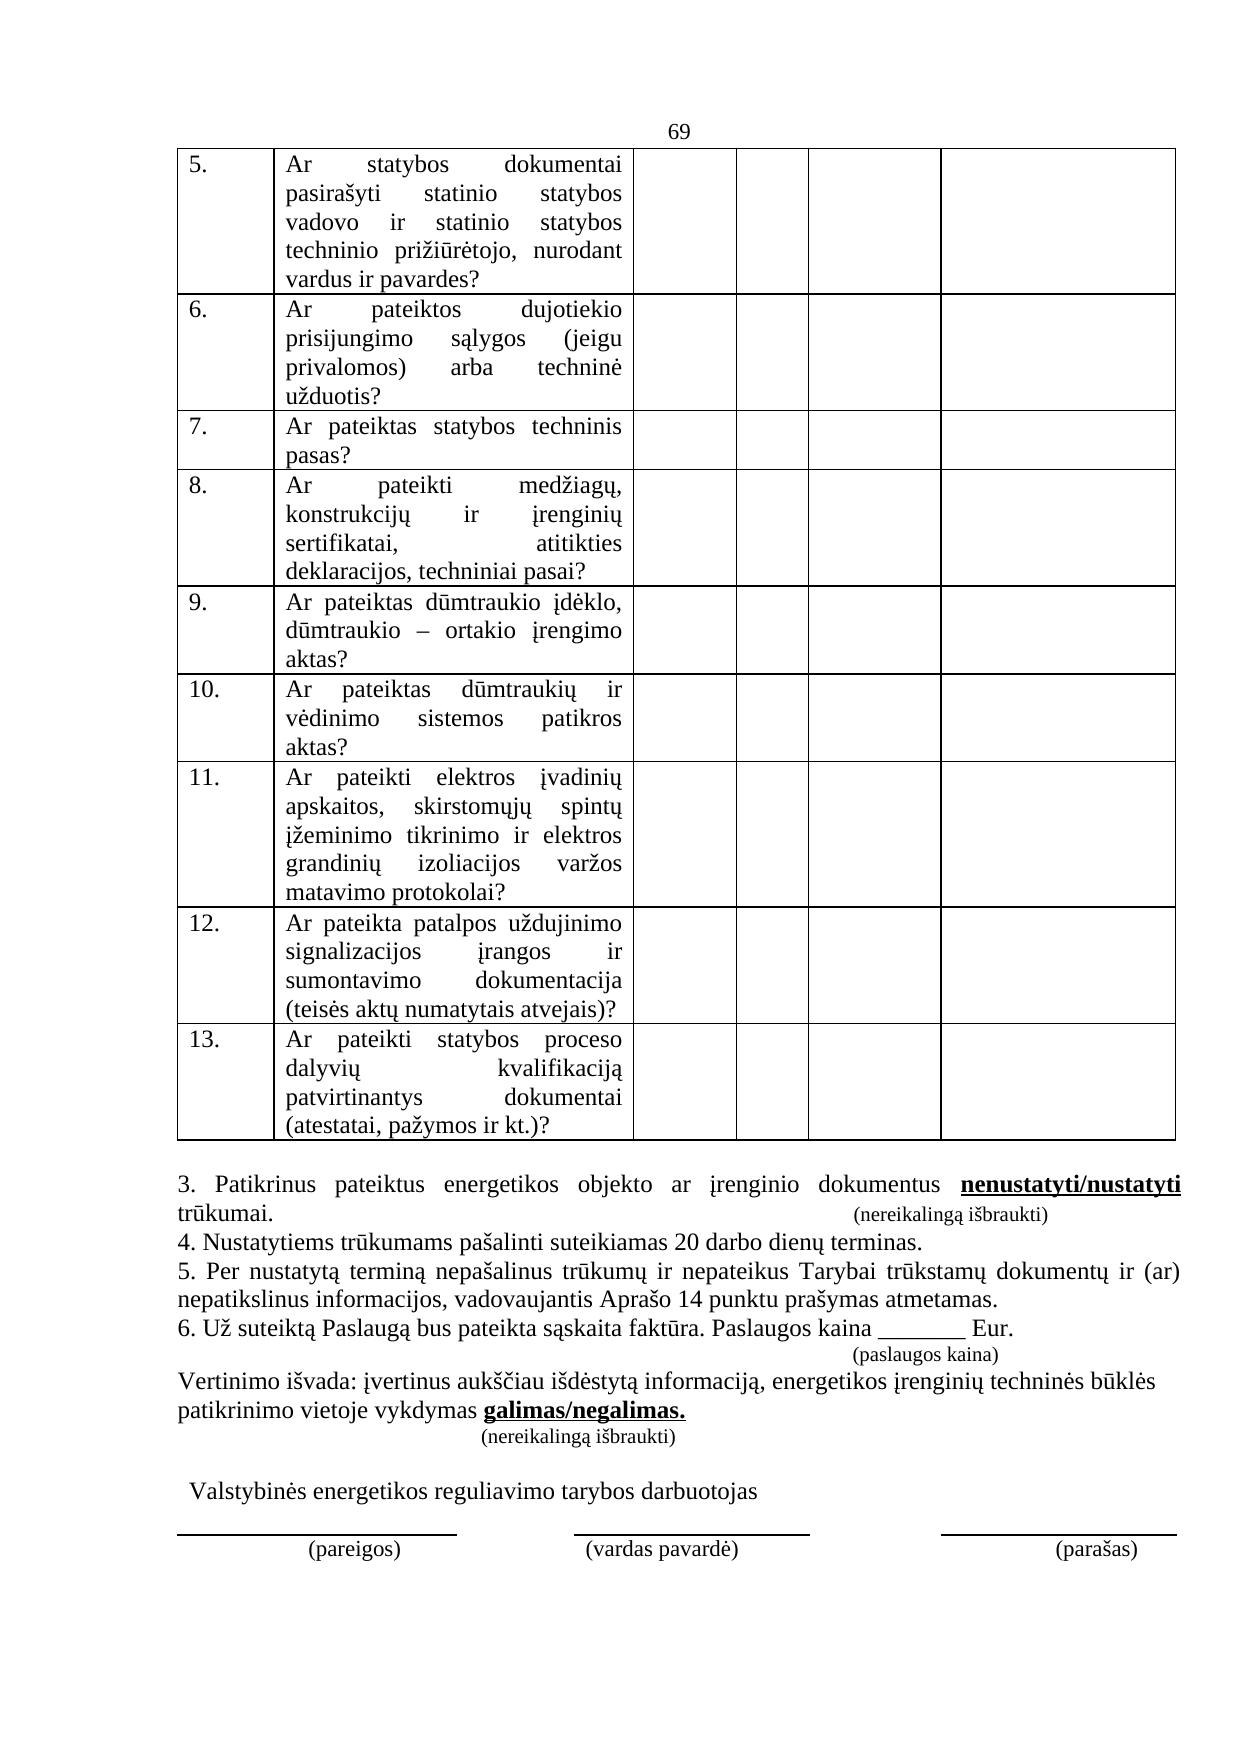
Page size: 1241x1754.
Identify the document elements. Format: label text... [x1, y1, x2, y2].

table_cell [737, 762, 808, 906]
table_cell [634, 908, 736, 1023]
table_cell [809, 762, 940, 906]
table_cell [737, 908, 808, 1023]
table_cell 10. [178, 675, 273, 761]
table_cell [942, 411, 1175, 468]
table_cell Ar pateiktas dūmtraukių ir vėdinimo sistemos patikros aktas? [275, 675, 633, 761]
table_cell [457, 1534, 574, 1562]
text Vertinimo išvada: įvertinus aukščiau išdėstytą informaciją, energetikos įrenginių techninės būklės patikrinimo vietoje vykdymas galimas/negalimas. [177, 1366, 1181, 1423]
table_cell (parašas) [941, 1536, 1177, 1562]
table_cell [942, 908, 1175, 1023]
table_cell [634, 149, 736, 293]
table_cell [737, 295, 808, 409]
table_cell 8. [178, 470, 273, 585]
text 5. Per nustatytą terminą nepašalinus trūkumų ir nepateikus Tarybai trūkstamų dokumentų ir (ar) nepatikslinus informacijos, vadovaujantis Aprašo 14 punktu prašymas atmetamas. [177, 1256, 1181, 1313]
table_cell [942, 295, 1175, 409]
table_cell [809, 587, 940, 673]
table_cell Ar pateiktas statybos techninis pasas? [275, 411, 633, 468]
table_cell [942, 762, 1175, 906]
text 6. Už suteiktą Paslaugą bus pateikta sąskaita faktūra. Paslaugos kaina _______ Eur. [177, 1313, 1181, 1342]
table_cell [737, 587, 808, 673]
table_cell [809, 470, 940, 585]
table_cell Ar pateikti elektros įvadinių apskaitos, skirstomųjų spintų įžeminimo tikrinimo ir elektros grandinių izoliacijos varžos matavimo protokolai? [275, 762, 633, 906]
table_cell 7. [178, 411, 273, 468]
table_cell [942, 1024, 1175, 1139]
table_cell [634, 587, 736, 673]
table_cell [809, 149, 940, 293]
table_cell [634, 1024, 736, 1139]
table_cell (vardas pavardė) [574, 1536, 810, 1562]
table_cell [737, 149, 808, 293]
table_cell 6. [178, 295, 273, 409]
text 4. Nustatytiems trūkumams pašalinti suteikiamas 20 darbo dienų terminas. [177, 1227, 1181, 1256]
table_cell [737, 1024, 808, 1139]
table_cell [737, 675, 808, 761]
table_cell [737, 470, 808, 585]
table_cell 9. [178, 587, 273, 673]
text 3. Patikrinus pateiktus energetikos objekto ar įrenginio dokumentus nenustatyti/nustatyti trūkumai. (nereikalingą išbraukti) [177, 1169, 1181, 1227]
table_cell [634, 675, 736, 761]
table_cell Ar pateiktas dūmtraukio įdėklo, dūmtraukio – ortakio įrengimo aktas? [275, 587, 633, 673]
table_cell [942, 149, 1175, 293]
table_cell [737, 411, 808, 468]
table_cell [942, 675, 1175, 761]
table_header Valstybinės energetikos reguliavimo tarybos darbuotojas [177, 1448, 1177, 1534]
table_cell [634, 411, 736, 468]
table_cell [809, 295, 940, 409]
text (nereikalingą išbraukti) [177, 1423, 1181, 1448]
text (paslaugos kaina) [717, 1342, 1181, 1366]
table_cell [809, 411, 940, 468]
table_cell Ar pateikti medžiagų, konstrukcijų ir įrenginių sertifikatai, atitikties deklaracijos, techniniai pasai? [275, 470, 633, 585]
table_cell Ar pateiktos dujotiekio prisijungimo sąlygos (jeigu privalomos) arba techninė užduotis? [275, 295, 633, 409]
table_cell (pareigos) [177, 1536, 457, 1562]
table_cell [942, 587, 1175, 673]
table_cell 11. [178, 762, 273, 906]
table_cell Ar statybos dokumentai pasirašyti statinio statybos vadovo ir statinio statybos techninio prižiūrėtojo, nurodant vardus ir pavardes? [275, 149, 633, 293]
table_cell [634, 295, 736, 409]
table_cell [942, 470, 1175, 585]
table_cell [634, 470, 736, 585]
table_cell [809, 1024, 940, 1139]
table_cell 5. [178, 149, 273, 293]
table_cell Ar pateikti statybos proceso dalyvių kvalifikaciją patvirtinantys dokumentai (atestatai, pažymos ir kt.)? [275, 1024, 633, 1139]
table_cell [634, 762, 736, 906]
table_cell 13. [178, 1024, 273, 1139]
table_cell [809, 908, 940, 1023]
table_cell Ar pateikta patalpos uždujinimo signalizacijos įrangos ir sumontavimo dokumentacija (teisės aktų numatytais atvejais)? [275, 908, 633, 1023]
table_cell 12. [178, 908, 273, 1023]
table_cell [810, 1534, 941, 1562]
table_cell [809, 675, 940, 761]
